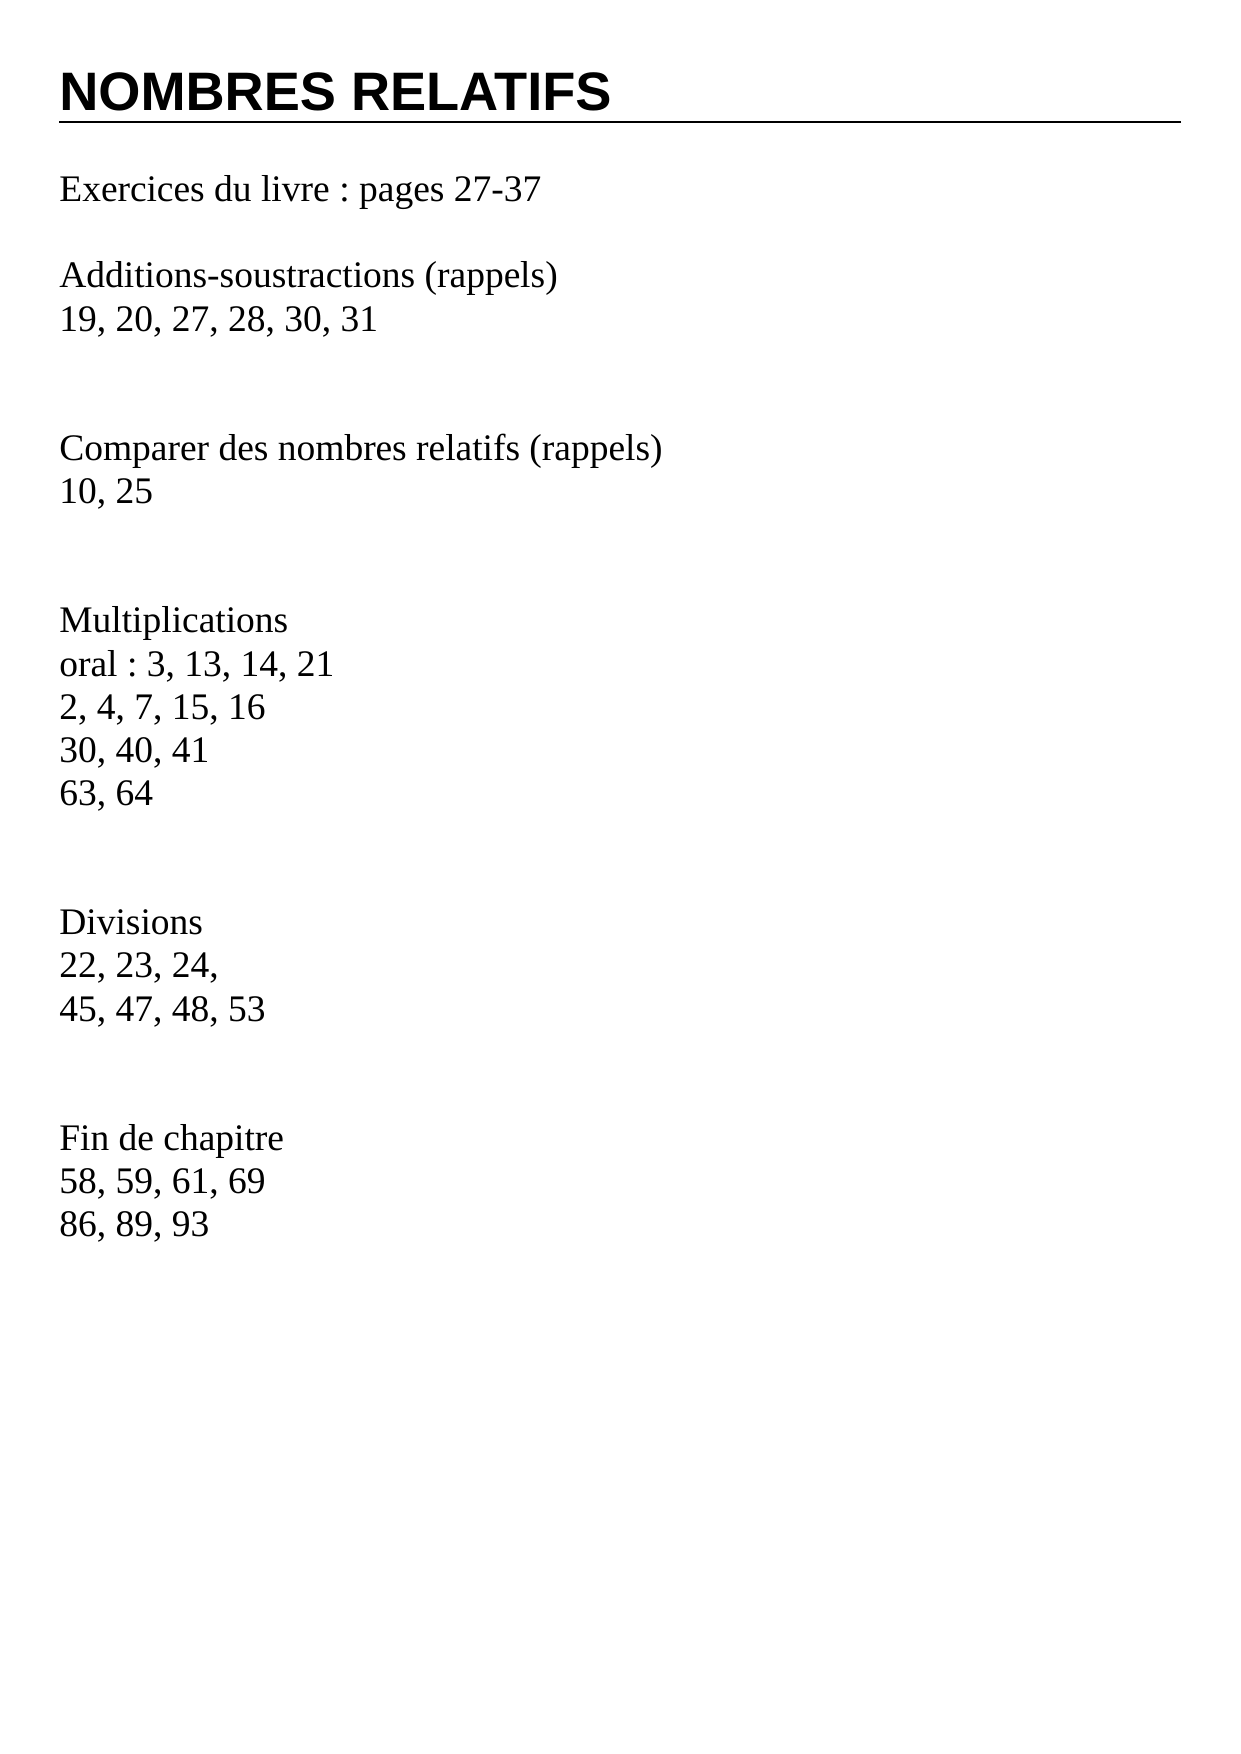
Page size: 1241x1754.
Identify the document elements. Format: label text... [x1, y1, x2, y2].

text 58, 59, 61, 69 [59, 1158, 1181, 1202]
text 22, 23, 24, [59, 943, 1181, 986]
text Multiplications [59, 598, 1181, 641]
text 45, 47, 48, 53 [59, 986, 1181, 1029]
text 86, 89, 93 [59, 1202, 1181, 1245]
text Fin de chapitre [59, 1115, 1181, 1158]
text Exercices du livre : pages 27-37 [59, 167, 1181, 210]
text Additions-soustractions (rappels) [59, 253, 1181, 296]
text 30, 40, 41 [59, 727, 1181, 770]
text Divisions [59, 900, 1181, 943]
text 63, 64 [59, 770, 1181, 813]
text Comparer des nombres relatifs (rappels) [59, 425, 1181, 468]
text Nombres relatifs [59, 59, 1181, 121]
text 2, 4, 7, 15, 16 [59, 684, 1181, 727]
text oral : 3, 13, 14, 21 [59, 641, 1181, 684]
text 10, 25 [59, 468, 1181, 512]
text 19, 20, 27, 28, 30, 31 [59, 296, 1181, 339]
